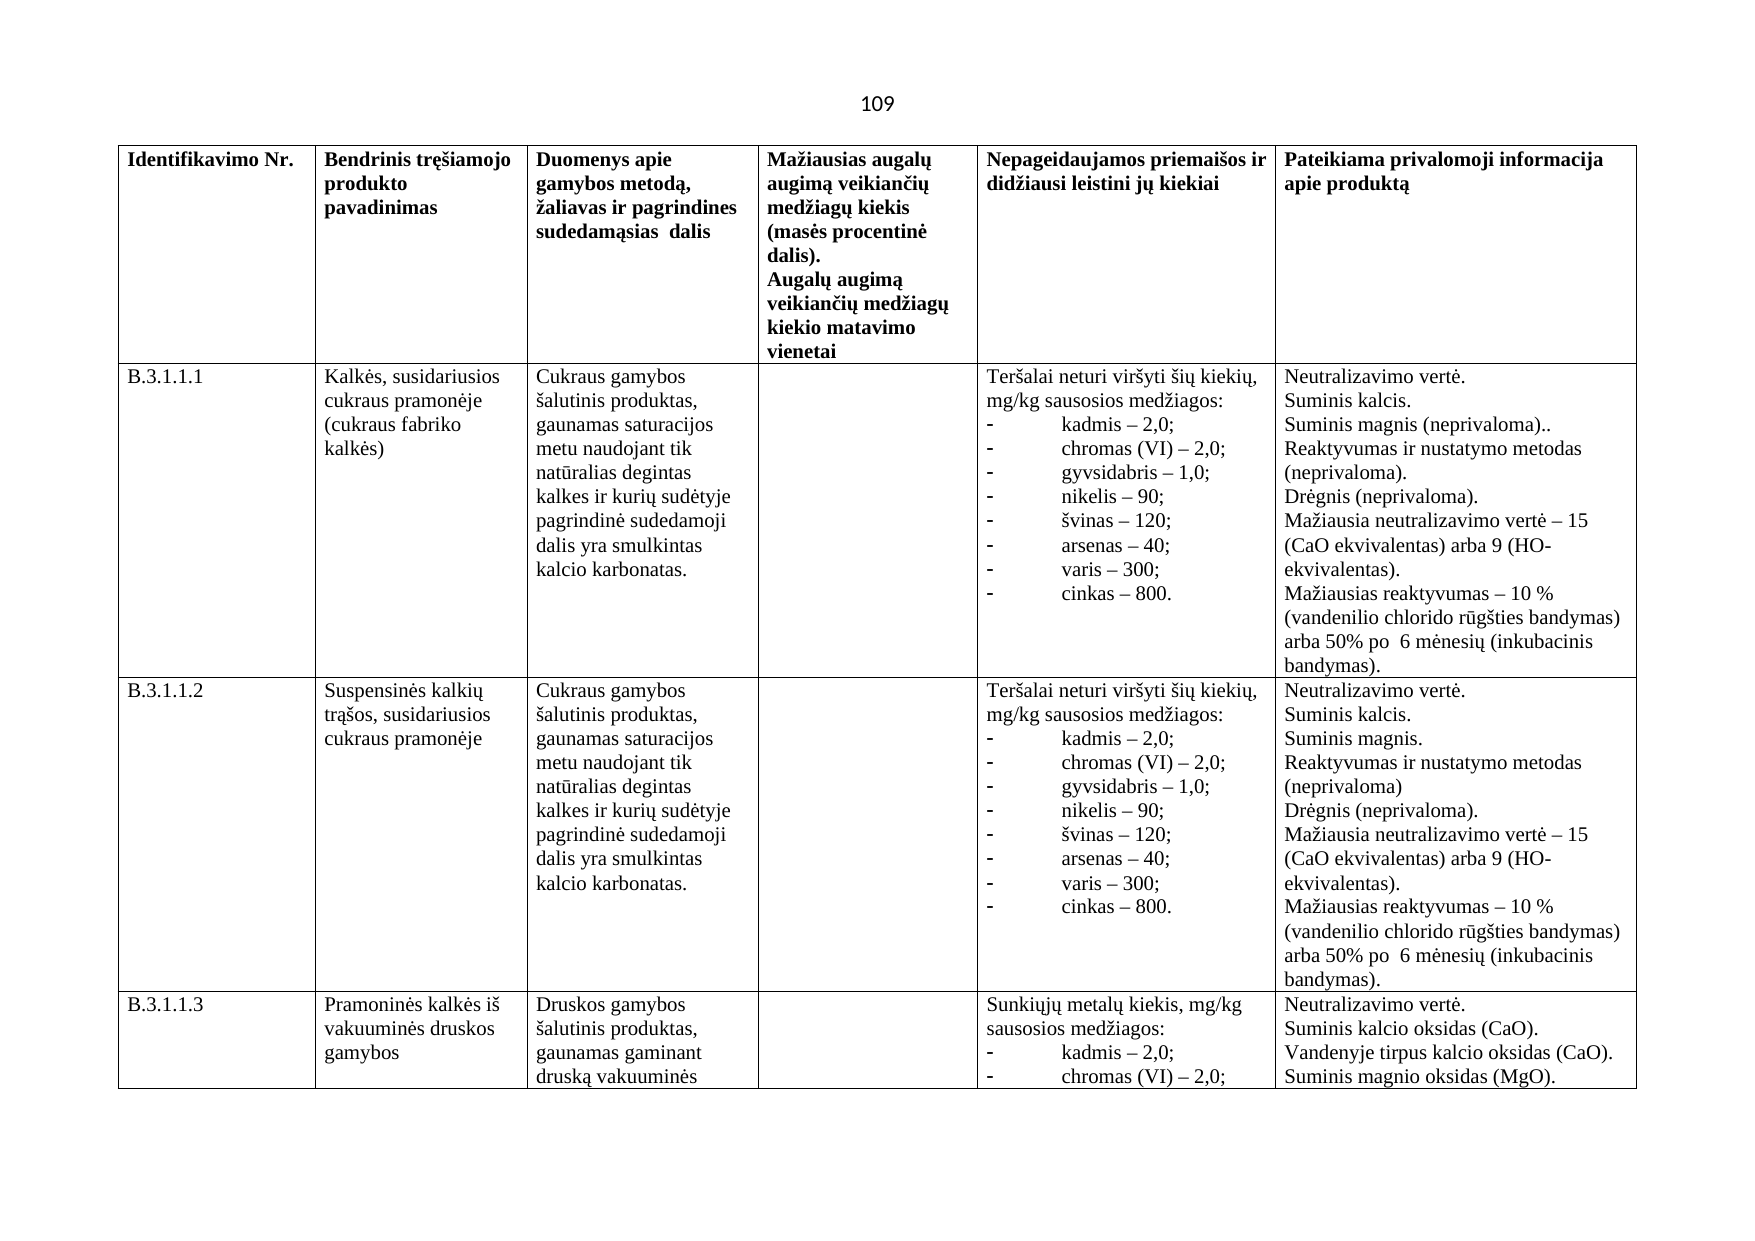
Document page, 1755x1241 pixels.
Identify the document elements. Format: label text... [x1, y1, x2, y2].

table_header Nepageidaujamos priemaišos ir didžiausi leistini jų kiekiai [978, 146, 1275, 363]
table_cell Sunkiųjų metalų kiekis, mg/kg sausosios medžiagos:  kadmis – 2,0;  chromas (VI) – 2,0; [978, 992, 1275, 1088]
table_cell Teršalai neturi viršyti šių kiekių, mg/kg sausosios medžiagos:  kadmis – 2,0;  chromas (VI) – 2,0;  gyvsidabris – 1,0;  nikelis – 90;  švinas – 120;  arsenas – 40;  varis – 300;  cinkas – 800. [978, 364, 1275, 677]
table_cell B.3.1.1.1 [119, 364, 315, 677]
table_cell Pramoninės kalkės iš vakuuminės druskos gamybos [316, 992, 527, 1088]
table_cell Neutralizavimo vertė. Suminis kalcis. Suminis magnis. Reaktyvumas ir nustatymo metodas (neprivaloma) Drėgnis (neprivaloma). Mažiausia neutralizavimo vertė – 15 (CaO ekvivalentas) arba 9 (HO- ekvivalentas). Mažiausias reaktyvumas – 10 % (vandenilio chlorido rūgšties bandymas) arba 50% po 6 mėnesių (inkubacinis bandymas). [1276, 678, 1636, 991]
table_header Pateikiama privalomoji informacija apie produktą [1276, 146, 1636, 363]
table_header Identifikavimo Nr. [119, 146, 315, 363]
table_cell Neutralizavimo vertė. Suminis kalcio oksidas (CaO). Vandenyje tirpus kalcio oksidas (CaO). Suminis magnio oksidas (MgO). [1276, 992, 1636, 1088]
table_cell Cukraus gamybos šalutinis produktas, gaunamas saturacijos metu naudojant tik natūralias degintas kalkes ir kurių sudėtyje pagrindinė sudedamoji dalis yra smulkintas kalcio karbonatas. [528, 364, 758, 677]
table_cell B.3.1.1.2 [119, 678, 315, 991]
table_cell Neutralizavimo vertė. Suminis kalcis. Suminis magnis (neprivaloma).. Reaktyvumas ir nustatymo metodas (neprivaloma). Drėgnis (neprivaloma). Mažiausia neutralizavimo vertė – 15 (CaO ekvivalentas) arba 9 (HO- ekvivalentas). Mažiausias reaktyvumas – 10 % (vandenilio chlorido rūgšties bandymas) arba 50% po 6 mėnesių (inkubacinis bandymas). [1276, 364, 1636, 677]
table_header Bendrinis tręšiamojo produkto pavadinimas [316, 146, 527, 363]
table_cell Suspensinės kalkių trąšos, susidariusios cukraus pramonėje [316, 678, 527, 991]
table_header Duomenys apie gamybos metodą, žaliavas ir pagrindines sudedamąsias dalis [528, 146, 758, 363]
table_cell Kalkės, susidariusios cukraus pramonėje (cukraus fabriko kalkės) [316, 364, 527, 677]
table_header Mažiausias augalų augimą veikiančių medžiagų kiekis (masės procentinė dalis). Augalų augimą veikiančių medžiagų kiekio matavimo vienetai [759, 146, 977, 363]
table_cell Teršalai neturi viršyti šių kiekių, mg/kg sausosios medžiagos:  kadmis – 2,0;  chromas (VI) – 2,0;  gyvsidabris – 1,0;  nikelis – 90;  švinas – 120;  arsenas – 40;  varis – 300;  cinkas – 800. [978, 678, 1275, 991]
table_cell [759, 364, 977, 677]
table_cell Cukraus gamybos šalutinis produktas, gaunamas saturacijos metu naudojant tik natūralias degintas kalkes ir kurių sudėtyje pagrindinė sudedamoji dalis yra smulkintas kalcio karbonatas. [528, 678, 758, 991]
table_cell Druskos gamybos šalutinis produktas, gaunamas gaminant druską vakuuminės [528, 992, 758, 1088]
table_cell B.3.1.1.3 [119, 992, 315, 1088]
table_cell [759, 992, 977, 1088]
table_cell [759, 678, 977, 991]
